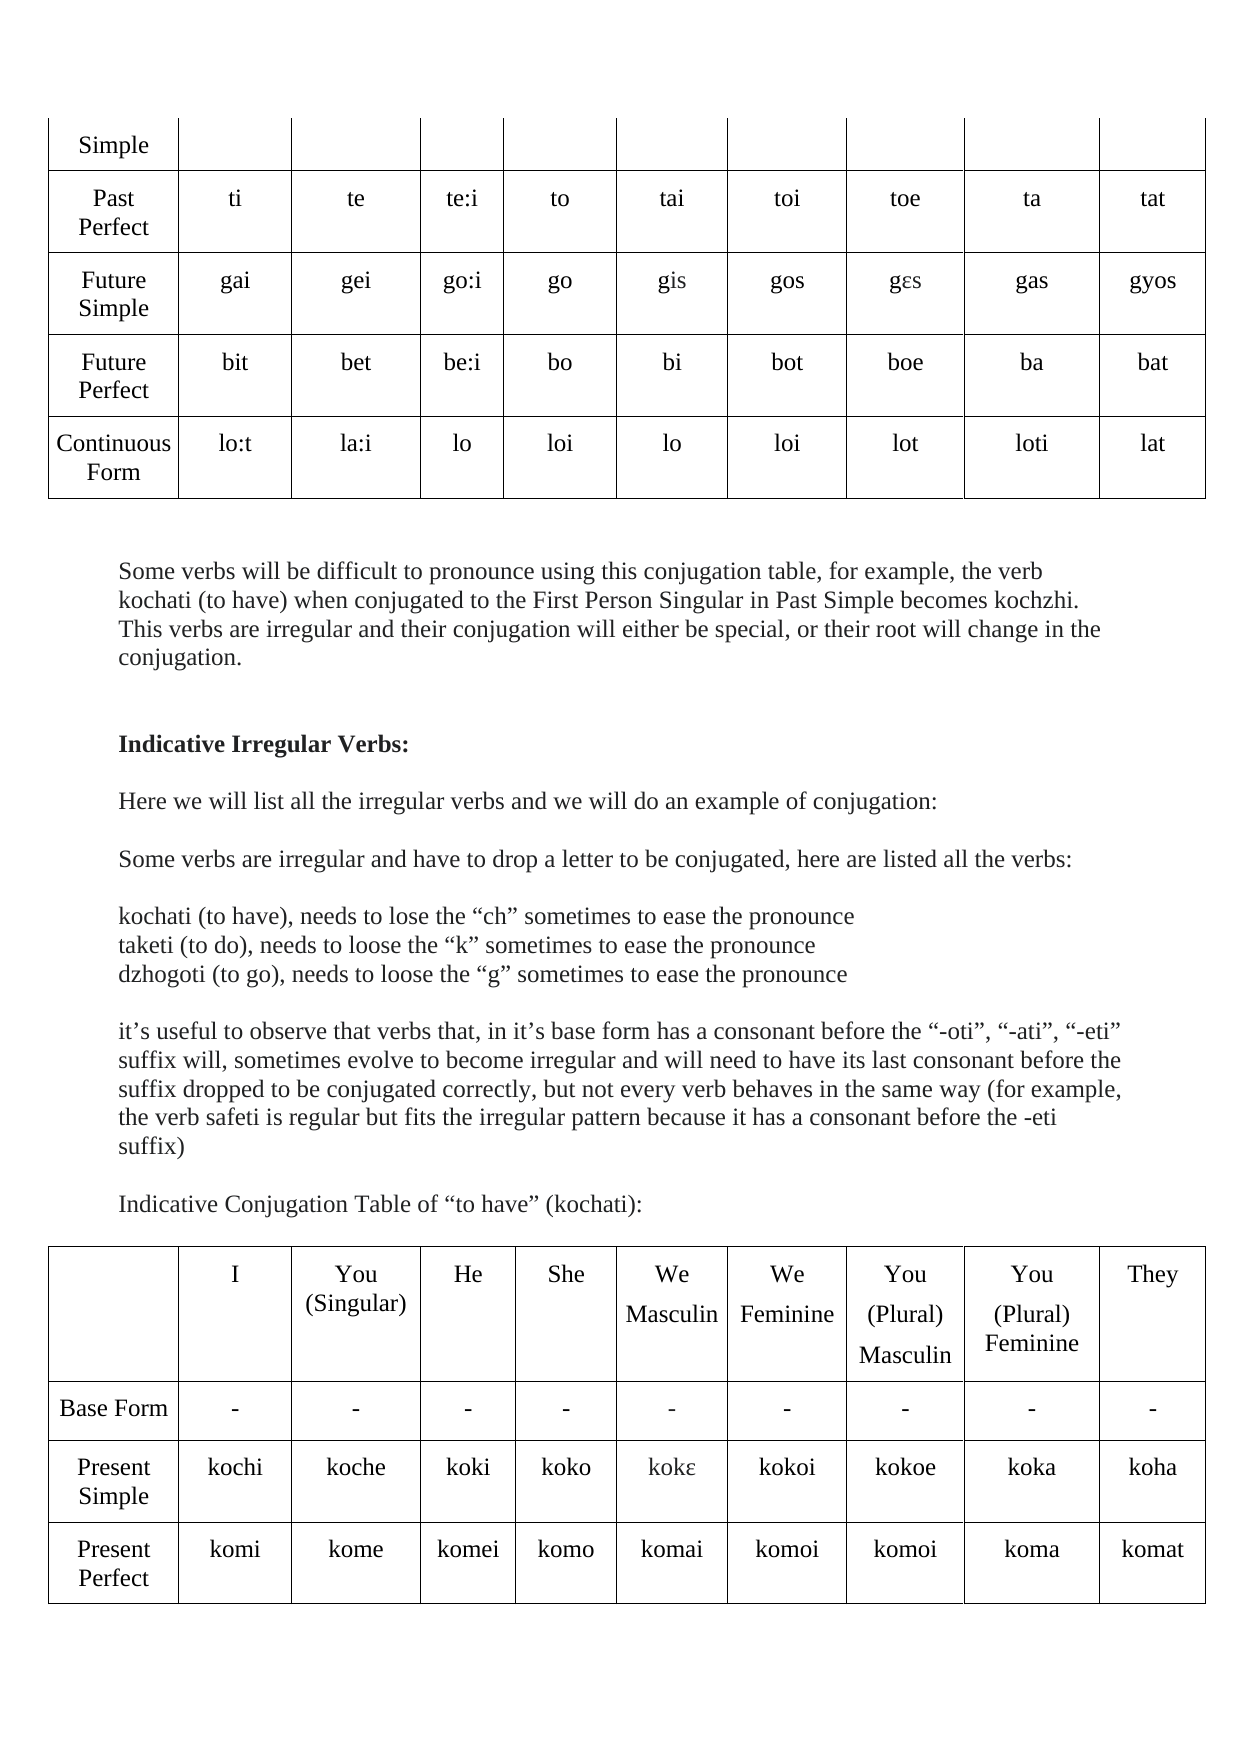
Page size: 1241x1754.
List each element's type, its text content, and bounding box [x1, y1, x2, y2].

table_header [49, 1247, 178, 1381]
table_cell loti [965, 417, 1099, 498]
text Some verbs will be difficult to pronounce using this conjugation table, for example, the verb kochati (to have) when conjugated to the First Person Singular in Past Simple becomes kochzhi. [118, 556, 1122, 614]
table_cell - [516, 1382, 616, 1440]
table_cell koki [421, 1441, 515, 1522]
table_cell tat [1100, 171, 1205, 252]
text it’s useful to observe that verbs that, in it’s base form has a consonant before the “-oti”, “-ati”, “-eti” suffix will, sometimes evolve to become irregular and will need to have its last consonant before the suffix dropped to be conjugated correctly, but not every verb behaves in the same way (for example, the verb safeti is regular but fits the irregular pattern because it has a consonant before the -eti suffix) [118, 1016, 1122, 1160]
table_cell Continuous Form [49, 417, 178, 498]
table_cell kokoi [728, 1441, 846, 1522]
table_cell koche [292, 1441, 420, 1522]
table_cell bit [179, 335, 291, 416]
table_cell - [728, 1382, 846, 1440]
table_cell lo:t [179, 417, 291, 498]
table_cell Simple [49, 118, 178, 170]
table_cell gyos [1100, 253, 1205, 334]
table_cell bo [504, 335, 616, 416]
table_cell te:i [421, 171, 503, 252]
table_cell komoi [728, 1523, 846, 1603]
table_cell - [617, 1382, 727, 1440]
table_cell gai [179, 253, 291, 334]
table_cell komei [421, 1523, 515, 1603]
table_cell Present Simple [49, 1441, 178, 1522]
table_cell boe [847, 335, 963, 416]
table_cell loi [728, 417, 846, 498]
table_cell lo [617, 417, 727, 498]
table_cell [292, 118, 420, 170]
text This verbs are irregular and their conjugation will either be special, or their root will change in the conjugation. [118, 614, 1122, 671]
table_cell - [847, 1382, 963, 1440]
table_cell tai [617, 171, 727, 252]
table_cell koka [965, 1441, 1099, 1522]
table_cell komat [1100, 1523, 1205, 1603]
table_cell - [292, 1382, 420, 1440]
table_cell - [421, 1382, 515, 1440]
table_cell kome [292, 1523, 420, 1603]
table_cell - [1100, 1382, 1205, 1440]
text dzhogoti (to go), needs to loose the “g” sometimes to ease the pronounce [118, 959, 1122, 987]
table_cell Present Perfect [49, 1523, 178, 1603]
text Indicative Conjugation Table of “to have” (kochati): [118, 1189, 1122, 1217]
text taketi (to do), needs to loose the “k” sometimes to ease the pronounce [118, 930, 1122, 959]
table_cell [1100, 118, 1205, 170]
table_cell bat [1100, 335, 1205, 416]
table_cell lat [1100, 417, 1205, 498]
table_cell bi [617, 335, 727, 416]
table_cell koma [965, 1523, 1099, 1603]
table_cell komoi [847, 1523, 963, 1603]
table_header I [179, 1247, 291, 1381]
table_header They [1100, 1247, 1205, 1381]
table_header You (Plural) Masculin [847, 1247, 963, 1381]
table_cell gos [728, 253, 846, 334]
table_cell lo [421, 417, 503, 498]
table_cell kochi [179, 1441, 291, 1522]
table_cell bot [728, 335, 846, 416]
table_cell Base Form [49, 1382, 178, 1440]
table_cell Future Simple [49, 253, 178, 334]
table_cell ba [965, 335, 1099, 416]
table_header You (Plural) Feminine [965, 1247, 1099, 1381]
table_cell kokoe [847, 1441, 963, 1522]
table_header She [516, 1247, 616, 1381]
table_cell toi [728, 171, 846, 252]
table_cell go:i [421, 253, 503, 334]
table_cell koko [516, 1441, 616, 1522]
table_header You (Singular) [292, 1247, 420, 1381]
table_cell la:i [292, 417, 420, 498]
table_cell [617, 118, 727, 170]
table_header We Feminine [728, 1247, 846, 1381]
table_cell kokɛ [617, 1441, 727, 1522]
table_cell gɛs [847, 253, 963, 334]
text kochati (to have), needs to lose the “ch” sometimes to ease the pronounce [118, 901, 1122, 930]
table_cell ti [179, 171, 291, 252]
table_cell gas [965, 253, 1099, 334]
table_cell [965, 118, 1099, 170]
table_cell be:i [421, 335, 503, 416]
table_header We Masculin [617, 1247, 727, 1381]
table_cell Future Perfect [49, 335, 178, 416]
text Some verbs are irregular and have to drop a letter to be conjugated, here are listed all the verbs: [118, 844, 1122, 872]
table_cell bet [292, 335, 420, 416]
table_cell [421, 118, 503, 170]
table_cell koha [1100, 1441, 1205, 1522]
table_cell komai [617, 1523, 727, 1603]
table_cell - [965, 1382, 1099, 1440]
table_cell ta [965, 171, 1099, 252]
table_header He [421, 1247, 515, 1381]
text Here we will list all the irregular verbs and we will do an example of conjugation: [118, 786, 1122, 815]
table_cell gei [292, 253, 420, 334]
table_cell to [504, 171, 616, 252]
table_cell komi [179, 1523, 291, 1603]
table_cell komo [516, 1523, 616, 1603]
table_cell go [504, 253, 616, 334]
table_cell Past Perfect [49, 171, 178, 252]
table_cell loi [504, 417, 616, 498]
table_cell te [292, 171, 420, 252]
table_cell [847, 118, 963, 170]
table_cell [728, 118, 846, 170]
table_cell [179, 118, 291, 170]
table_cell - [179, 1382, 291, 1440]
table_cell lot [847, 417, 963, 498]
text Indicative Irregular Verbs: [118, 729, 1122, 757]
table_cell [504, 118, 616, 170]
table_cell toe [847, 171, 963, 252]
table_cell gis [617, 253, 727, 334]
